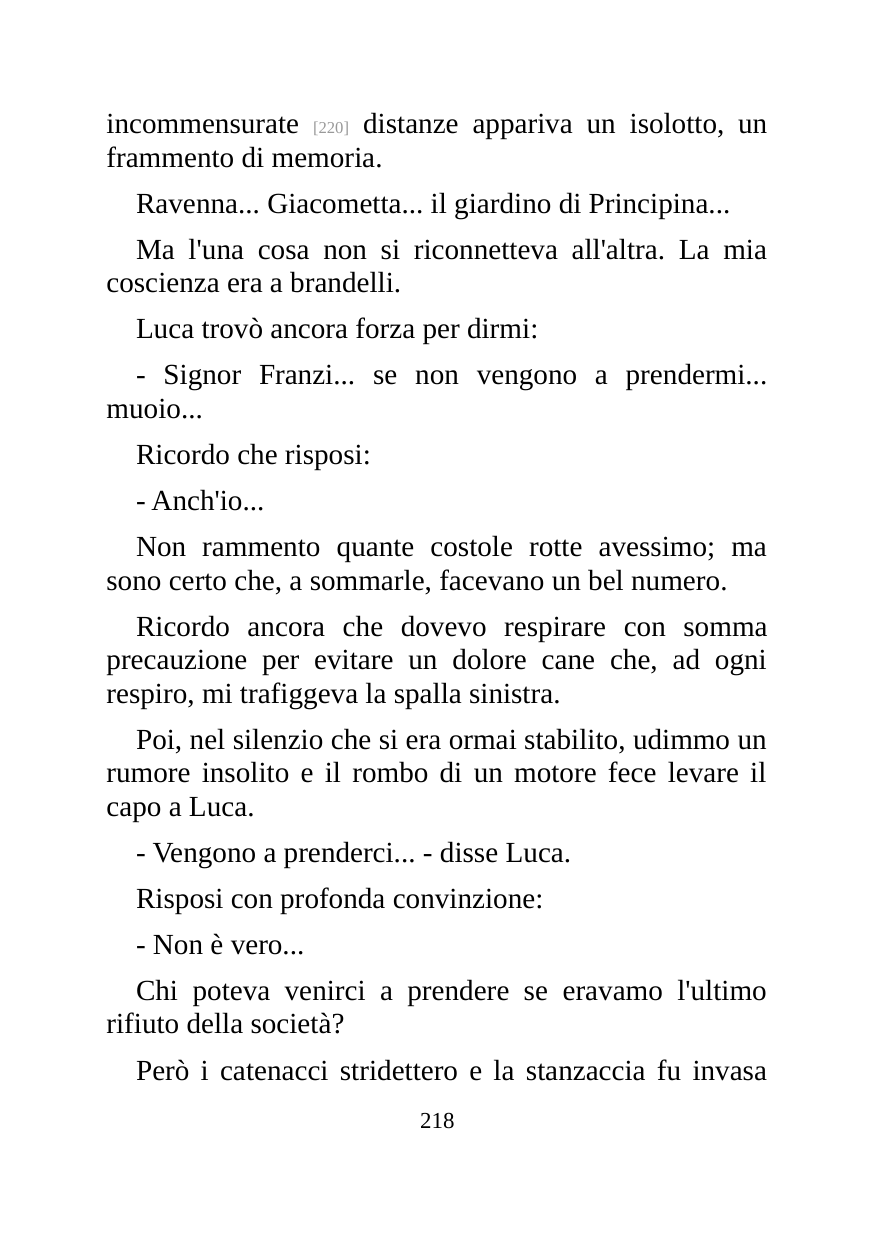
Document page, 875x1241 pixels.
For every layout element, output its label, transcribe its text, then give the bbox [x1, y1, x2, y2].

text - Vengono a prenderci... - disse Luca. [106, 835, 768, 868]
text Ravenna... Giacometta... il giardino di Principina... [106, 186, 768, 219]
text Poi, nel silenzio che si era ormai stabilito, udimmo un rumore insolito e il rombo di un motore fece levare il capo a Luca. [106, 722, 768, 822]
text Ricordo che risposi: [106, 437, 768, 471]
text Luca trovò ancora forza per dirmi: [106, 311, 768, 345]
text - Signor Franzi... se non vengono a prendermi... muoio... [106, 357, 768, 424]
text - Non è vero... [106, 927, 768, 961]
text Ma l'una cosa non si riconnetteva all'altra. La mia coscienza era a brandelli. [106, 232, 768, 299]
text Chi poteva venirci a prendere se eravamo l'ultimo rifiuto della società? [106, 973, 768, 1040]
text - Anch'io... [106, 483, 768, 517]
text Però i catenacci stridettero e la stanzaccia fu invasa [106, 1053, 768, 1086]
text incommensurate [220] distanze appariva un isolotto, un frammento di memoria. [106, 106, 768, 173]
text Ricordo ancora che dovevo respirare con somma precauzione per evitare un dolore cane che, ad ogni respiro, mi trafiggeva la spalla sinistra. [106, 609, 768, 709]
text Non rammento quante costole rotte avessimo; ma sono certo che, a sommarle, facevano un bel numero. [106, 529, 768, 596]
text Risposi con profonda convinzione: [106, 881, 768, 914]
